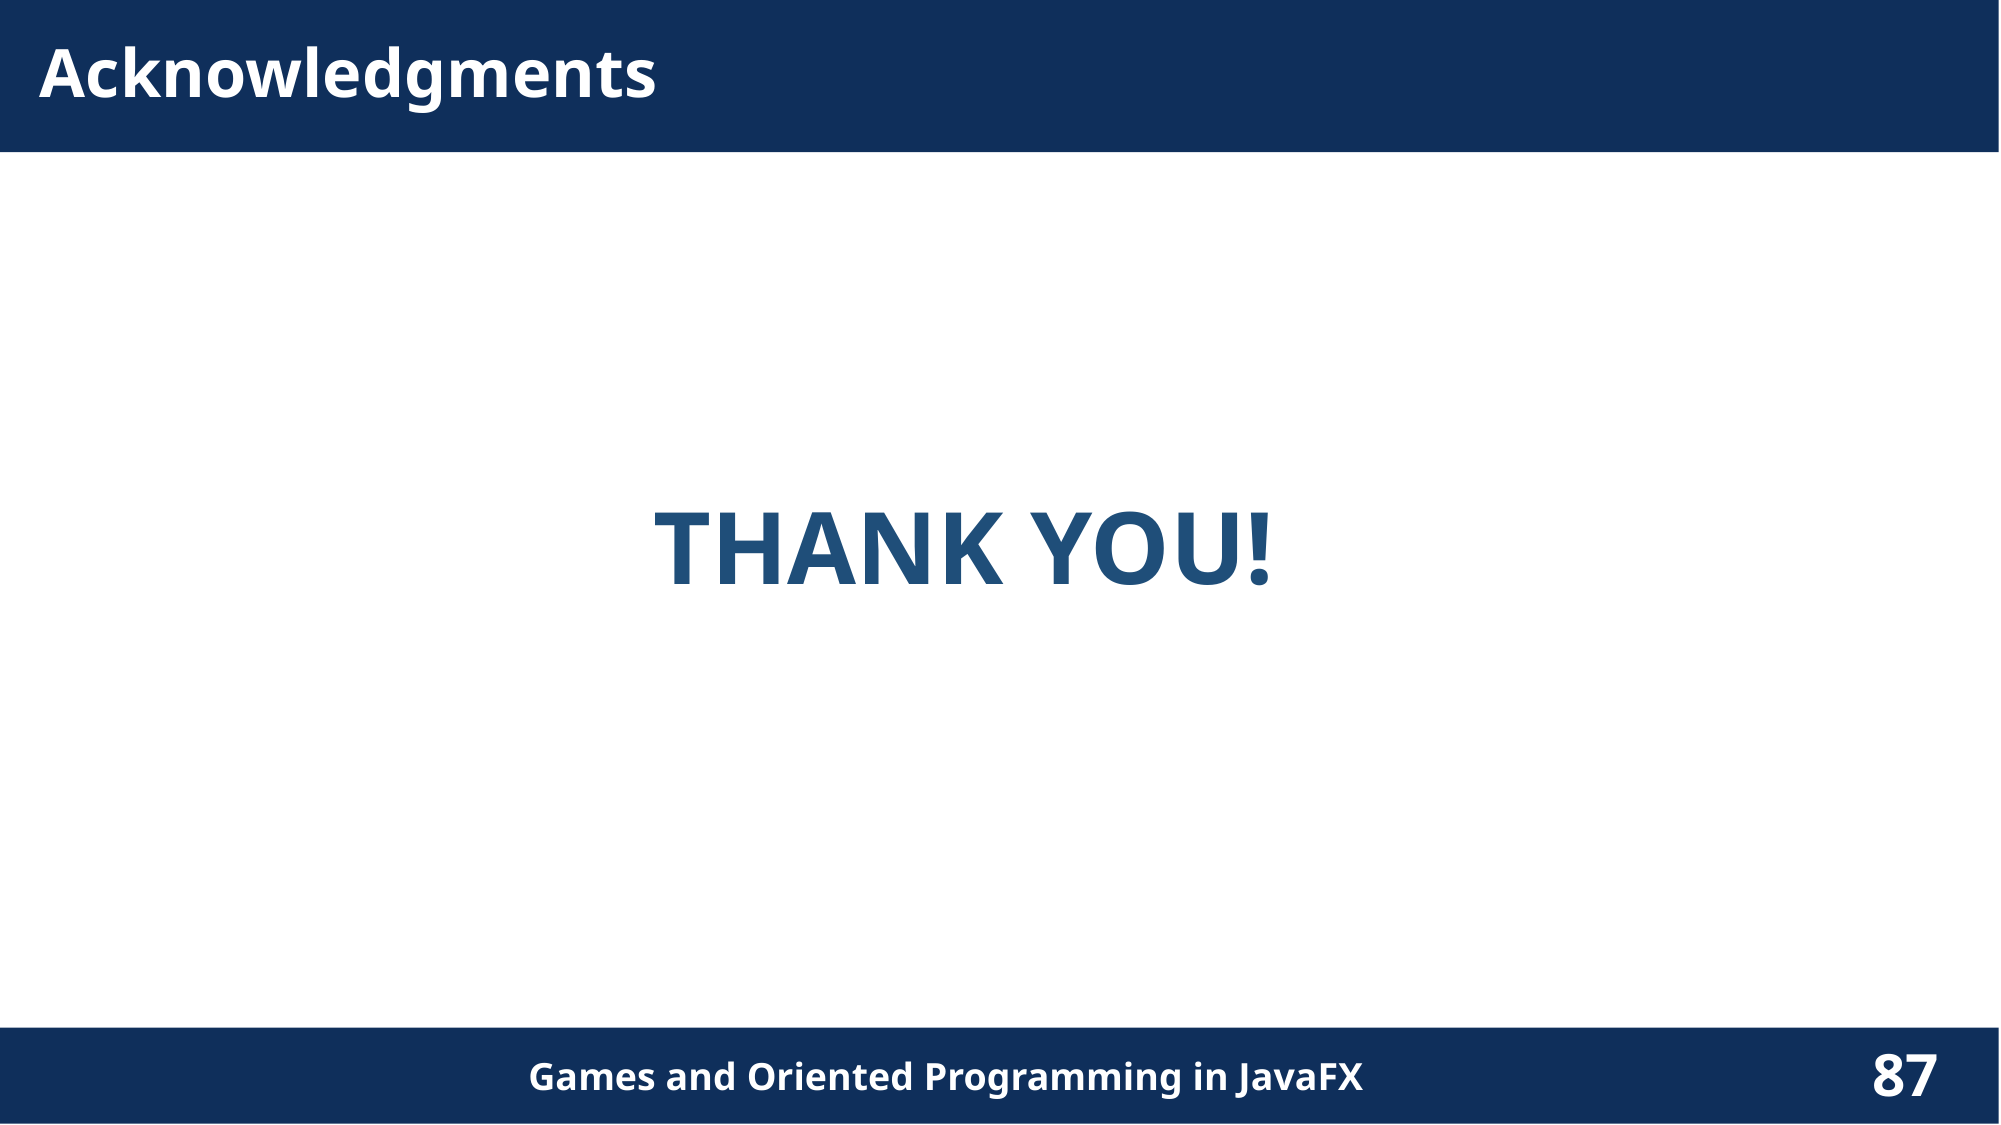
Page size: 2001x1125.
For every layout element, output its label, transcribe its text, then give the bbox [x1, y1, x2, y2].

text_box Acknowledgments [25, 23, 1999, 119]
text_box THANK YOU! [592, 477, 1336, 612]
